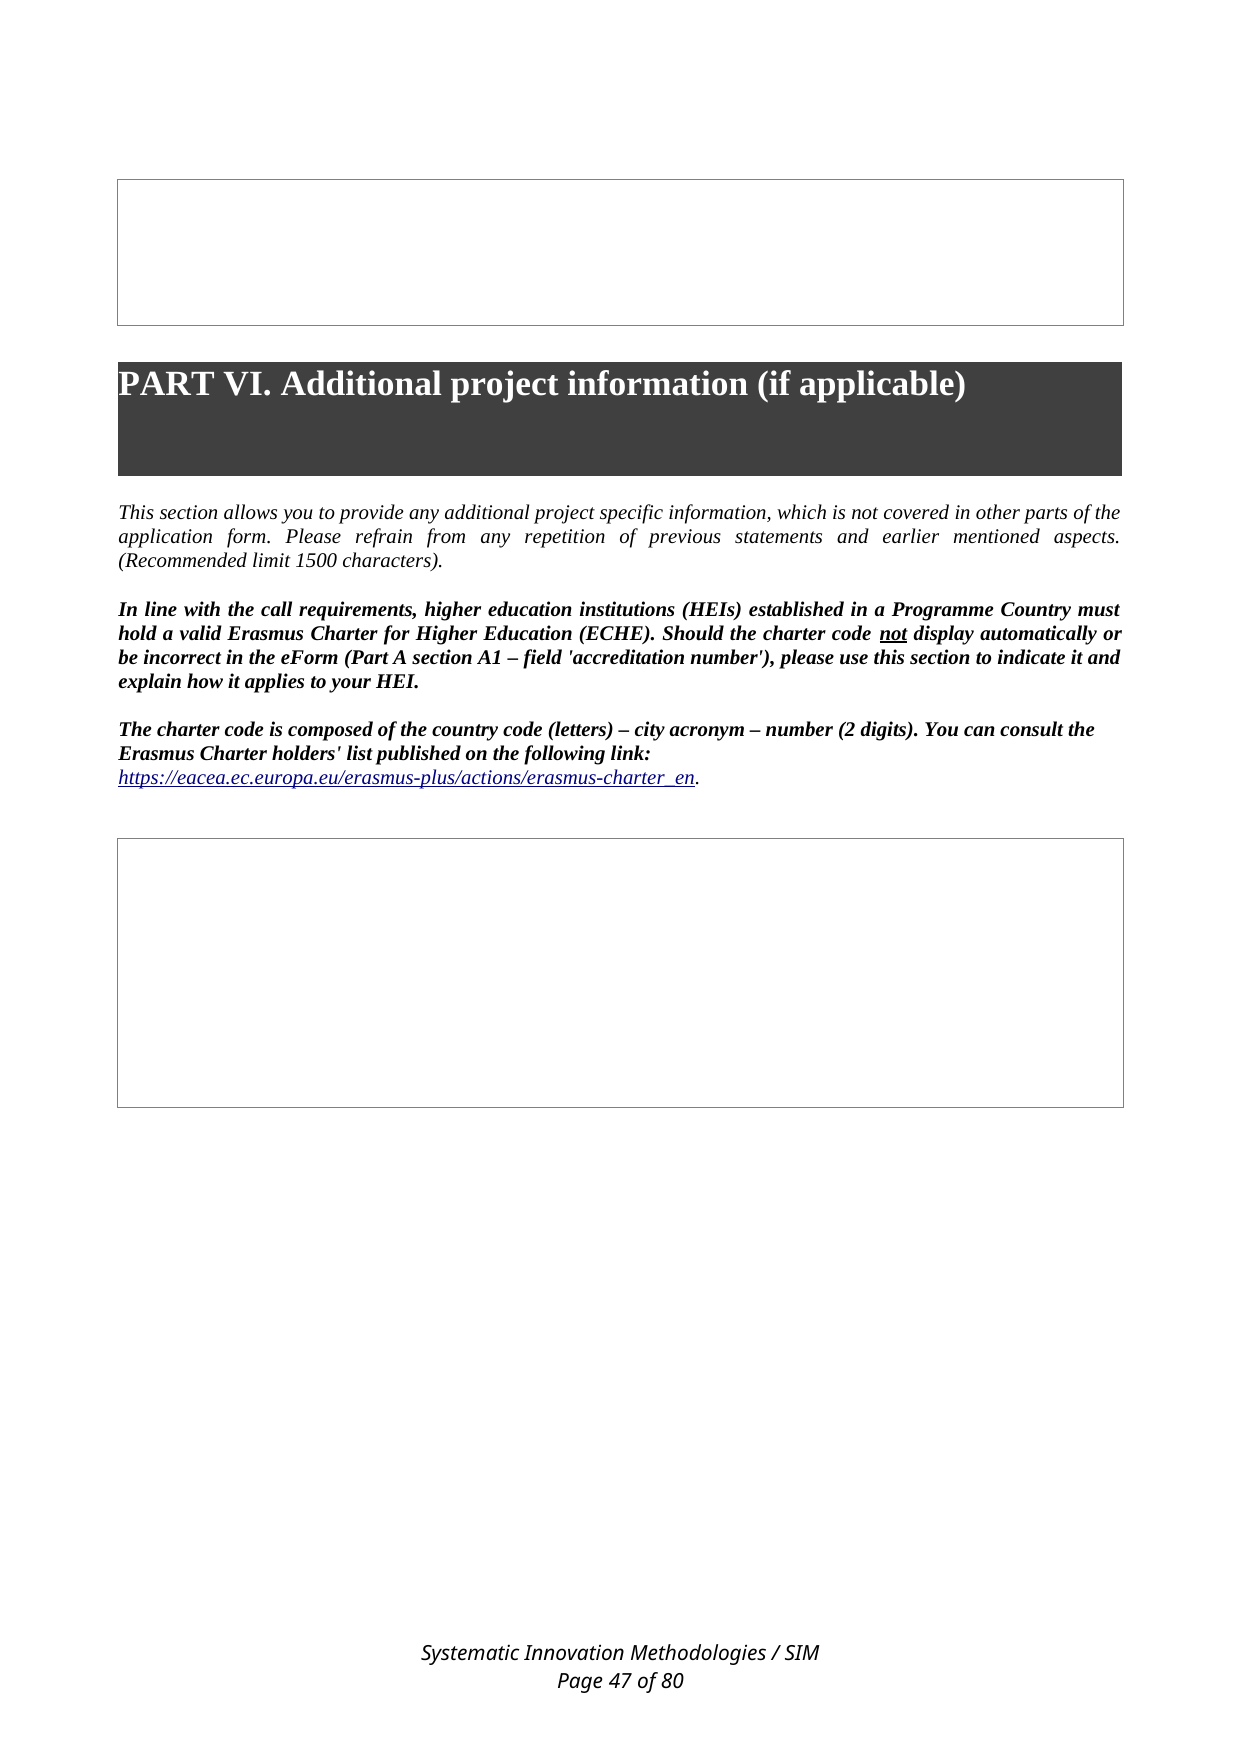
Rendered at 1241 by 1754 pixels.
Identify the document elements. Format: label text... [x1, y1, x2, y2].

text In line with the call requirements, higher education institutions (HEIs) established in a Programme Country must hold a valid Erasmus Charter for Higher Education (ECHE). Should the charter code not display automatically or be incorrect in the eForm (Part A section A1 – field 'accreditation number'), please use this section to indicate it and explain how it applies to your HEI. [118, 597, 1122, 693]
table_header [118, 839, 1123, 1107]
table_header [118, 180, 1123, 325]
subtitle PART VI. Additional project information (if applicable) [118, 362, 1122, 403]
text This section allows you to provide any additional project specific information, which is not covered in other parts of the application form. Please refrain from any repetition of previous statements and earlier mentioned aspects. (Recommended limit 1500 characters). [118, 500, 1122, 572]
text The charter code is composed of the country code (letters) – city acronym – number (2 digits). You can consult the Erasmus Charter holders' list published on the following link: https://eacea.ec.europa.eu/erasmus-plus/actions/erasmus-charter_en. [118, 717, 1122, 789]
